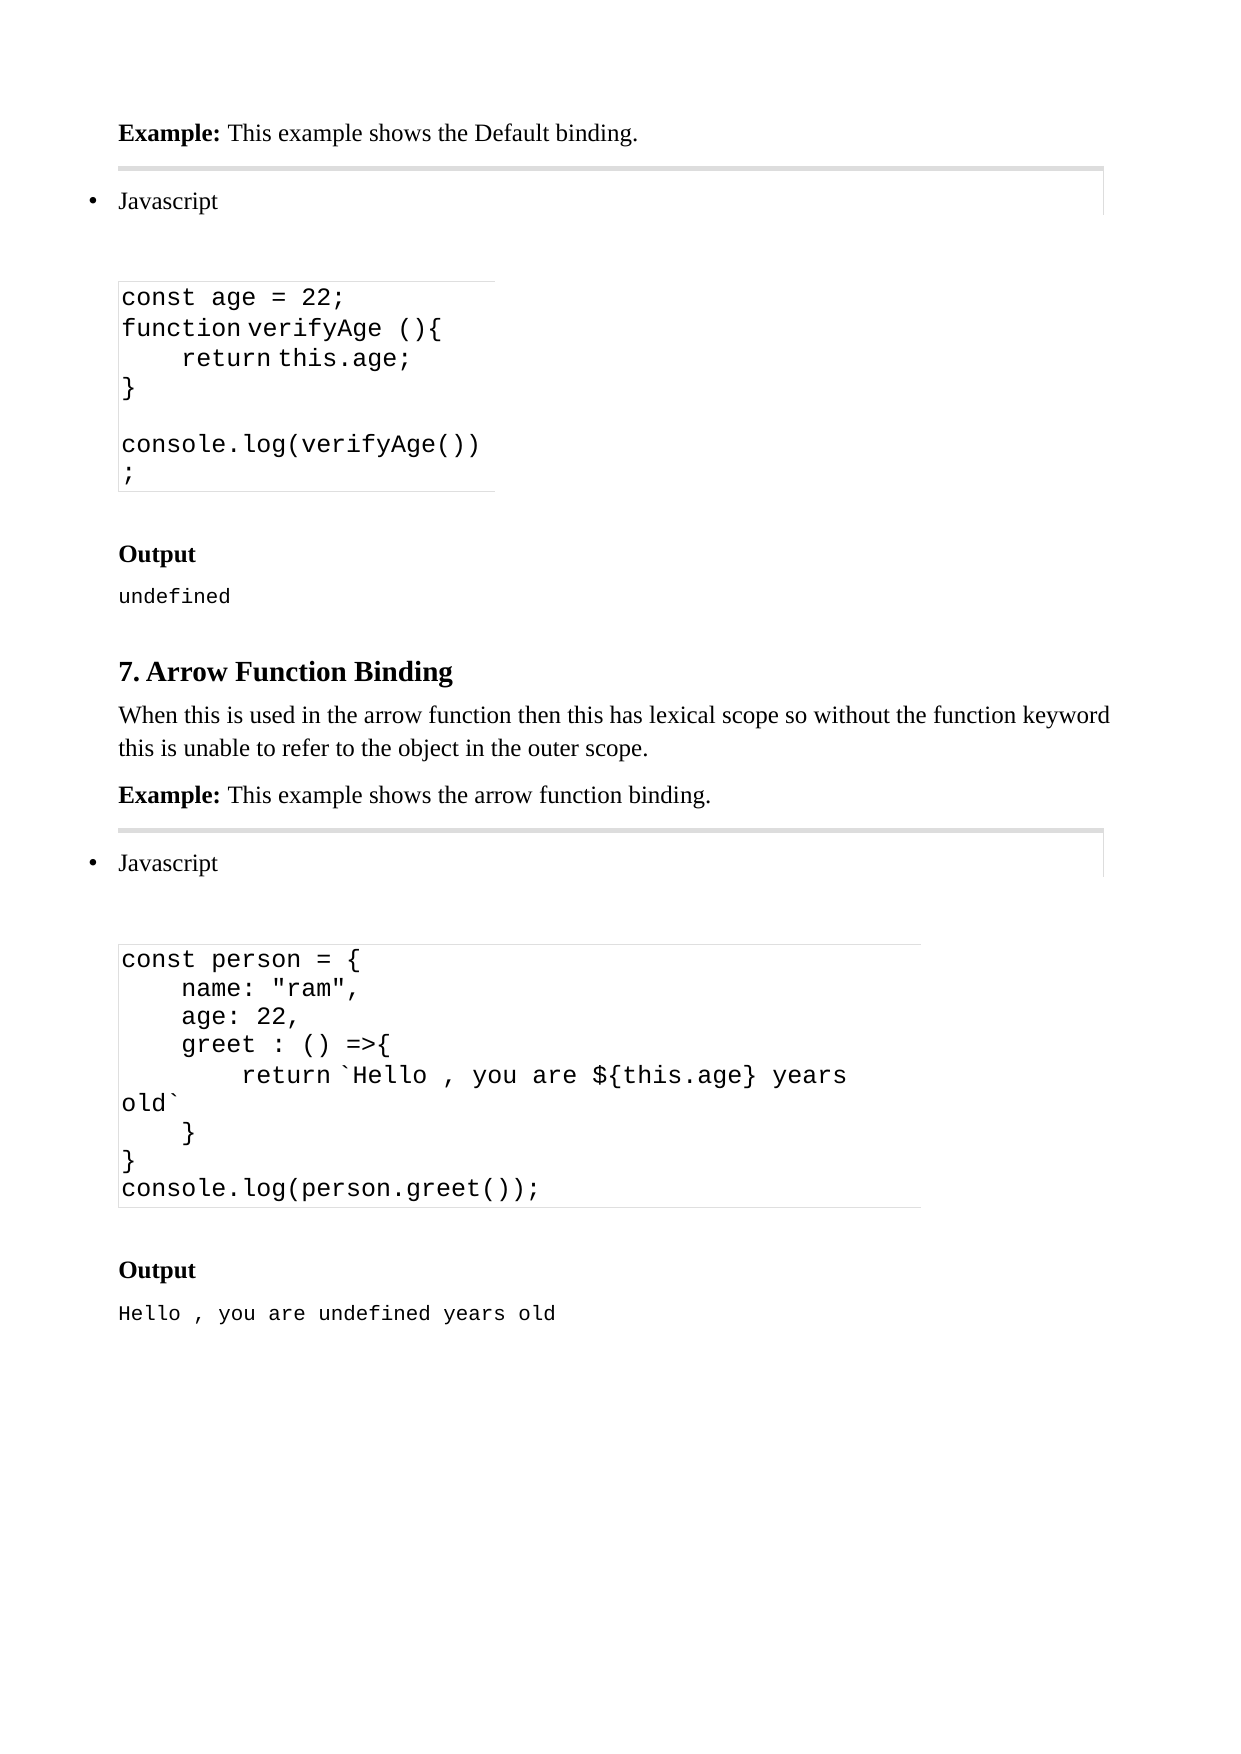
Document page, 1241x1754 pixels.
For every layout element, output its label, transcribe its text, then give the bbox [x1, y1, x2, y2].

text Hello , you are undefined years old [118, 1302, 1122, 1326]
table_header const person = { name: "ram", age: 22, greet : () =>{ return `Hello , you are ${this.age} years old` } } console.log(person.greet()); [119, 945, 921, 1207]
text Example: This example shows the Default binding. [118, 118, 1122, 147]
list Javascript [118, 833, 1103, 877]
list Javascript [118, 171, 1103, 215]
text Output [118, 1255, 1122, 1284]
table_header const age = 22; function verifyAge (){ return this.age; } console.log(verifyAge()); [119, 282, 495, 491]
text Output [118, 539, 1122, 567]
subtitle 7. Arrow Function Binding [118, 654, 1122, 687]
text undefined [118, 586, 1122, 610]
text When this is used in the arrow function then this has lexical scope so without the function keyword this is unable to refer to the object in the outer scope. [118, 700, 1122, 762]
text Example: This example shows the arrow function binding. [118, 781, 1122, 809]
